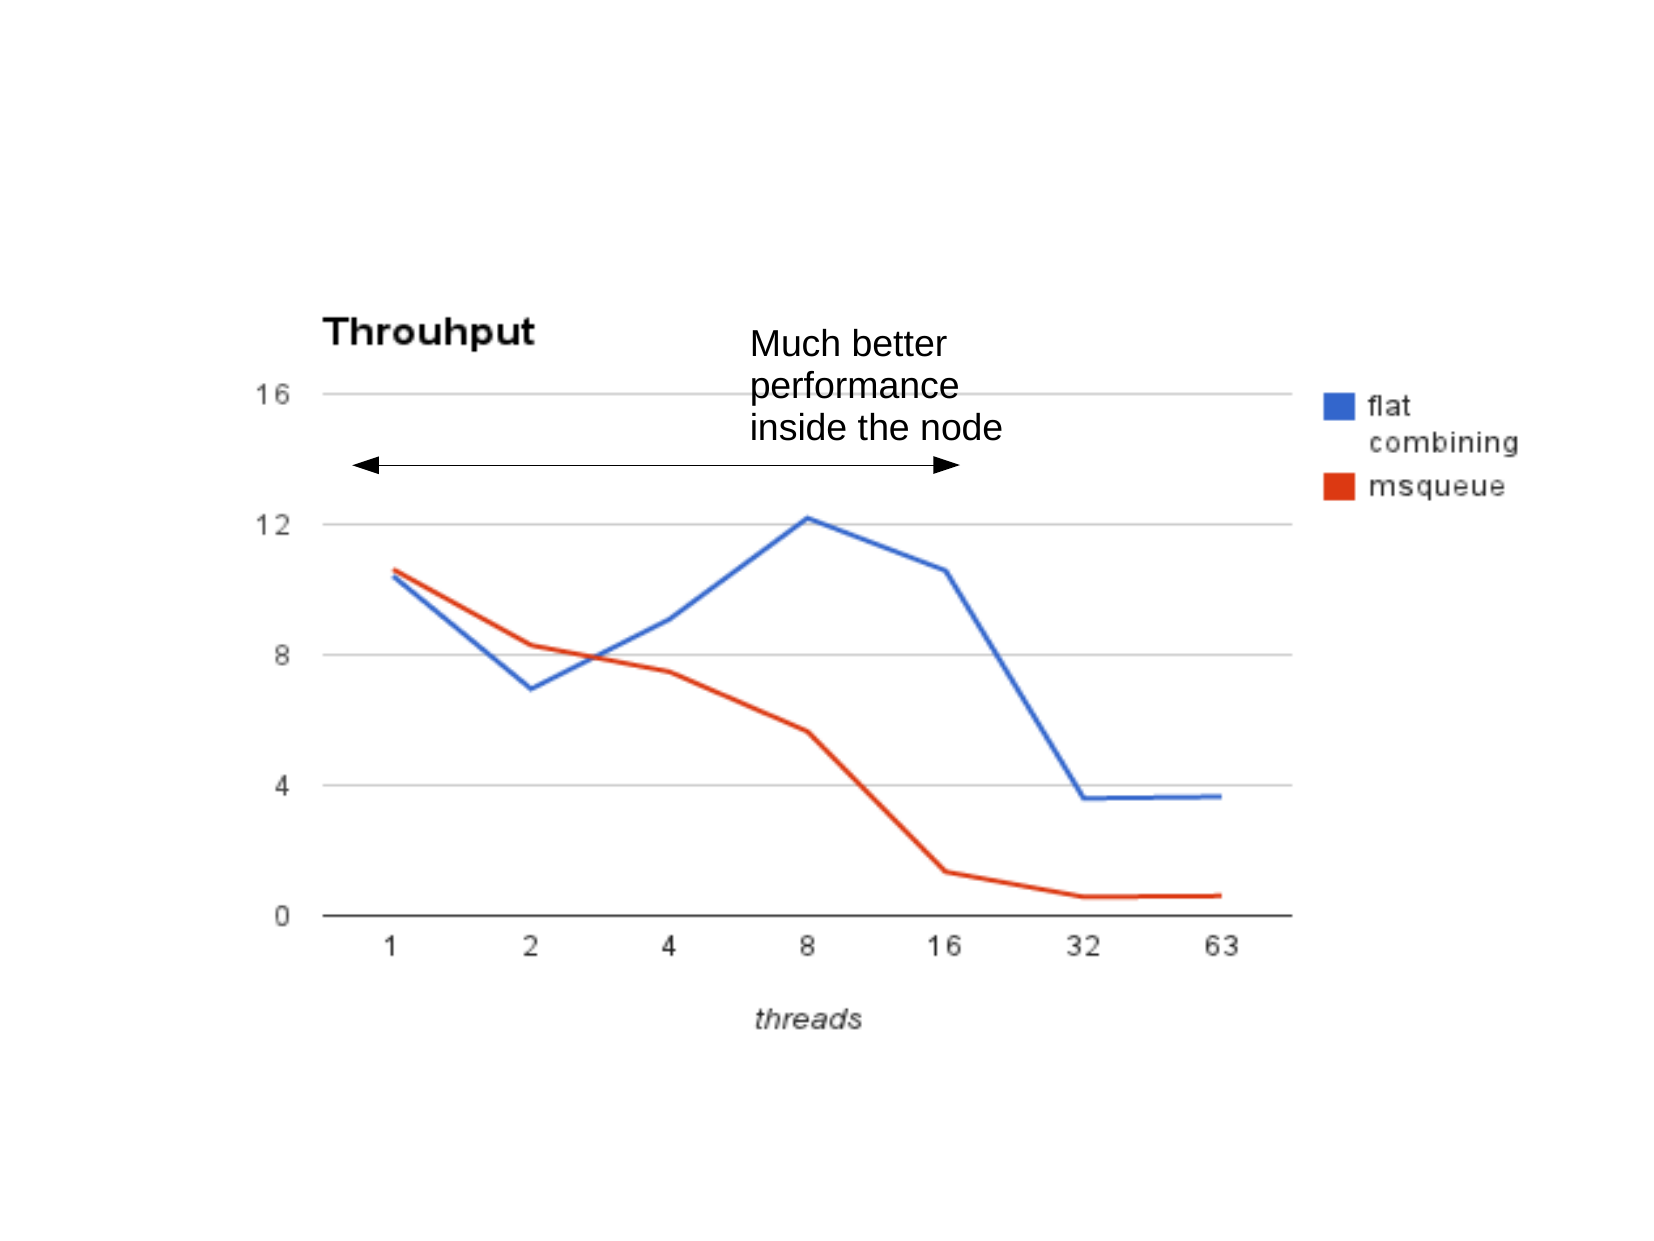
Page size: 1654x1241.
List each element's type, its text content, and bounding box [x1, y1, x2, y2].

picture [23, 231, 1591, 1081]
text_box Much better performance inside the node [735, 315, 1051, 456]
